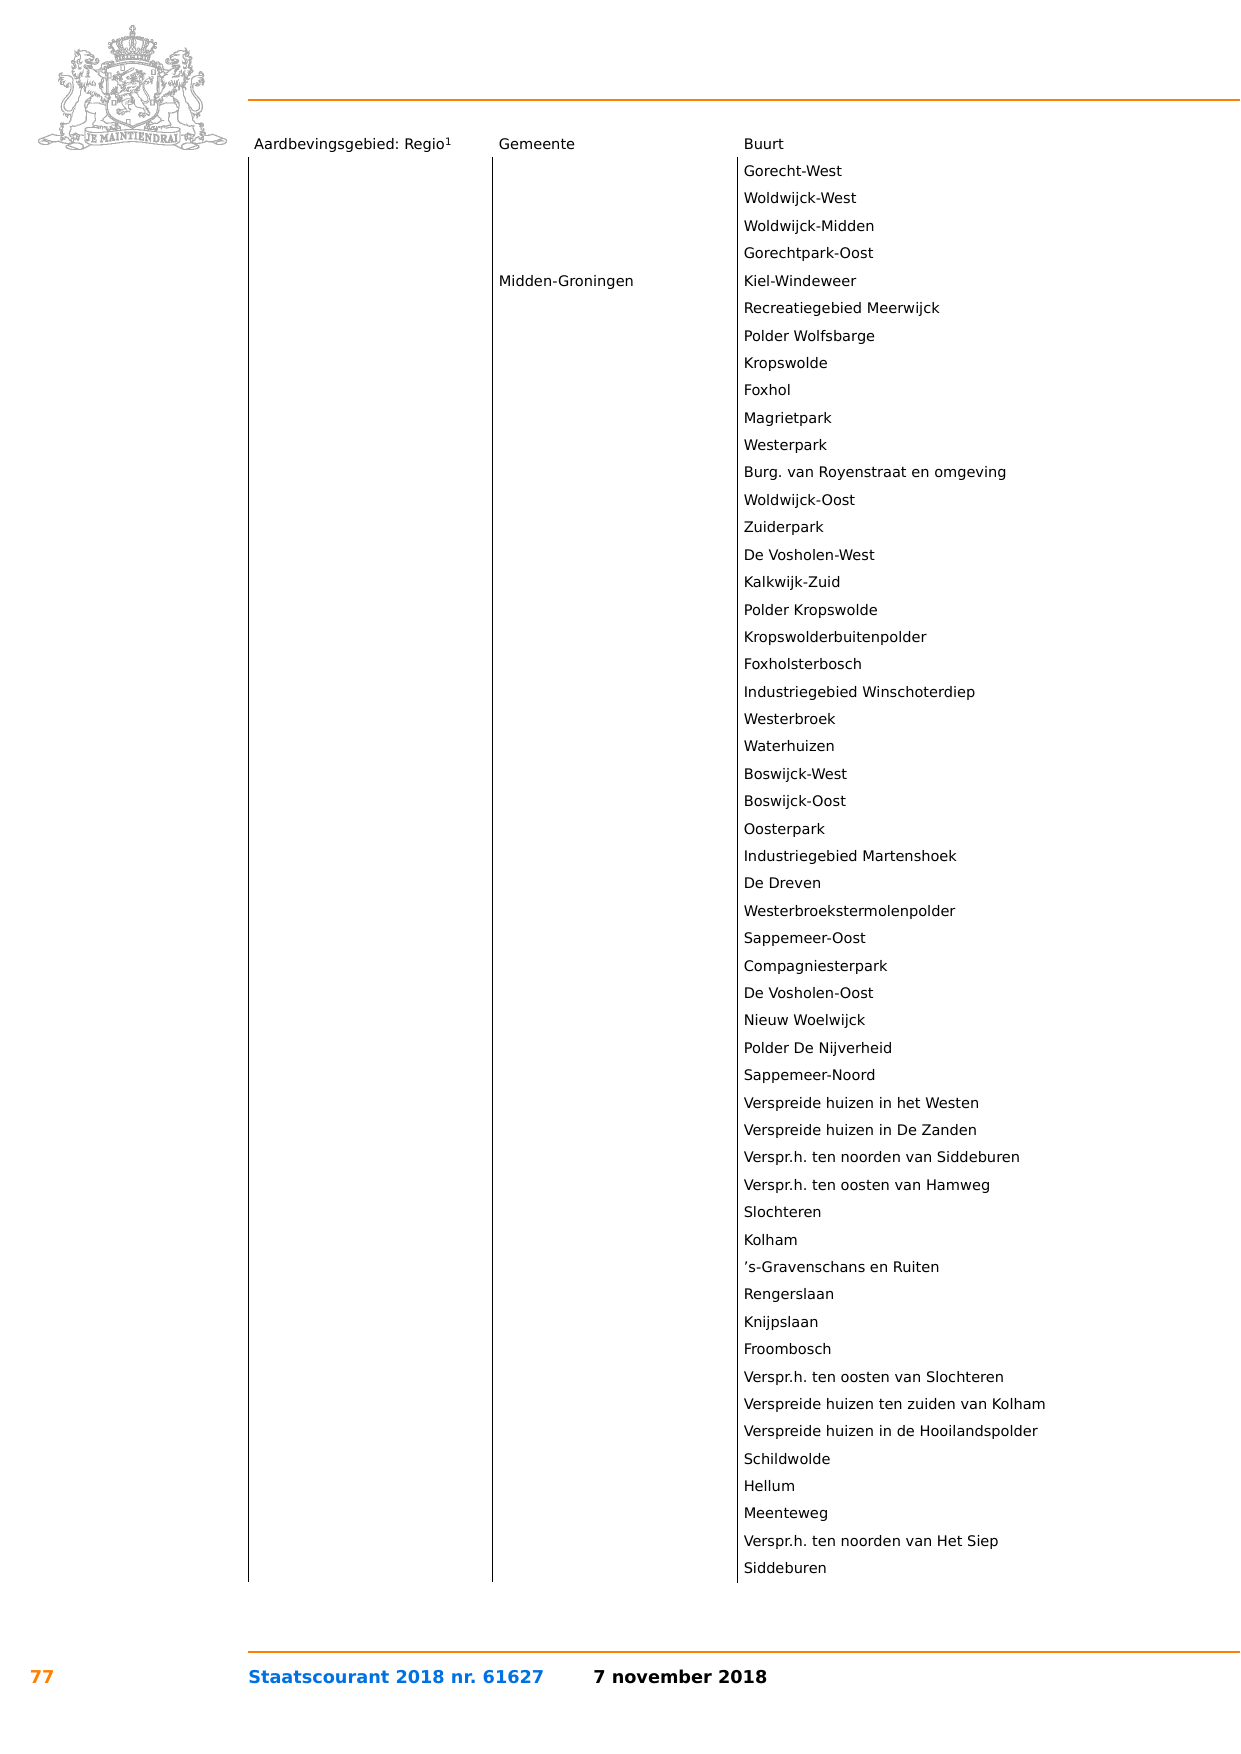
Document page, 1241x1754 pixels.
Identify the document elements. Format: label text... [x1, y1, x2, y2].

table_cell [493, 897, 737, 924]
table_cell [493, 514, 737, 541]
table_cell [493, 459, 737, 486]
table_cell Siddeburen [738, 1556, 1163, 1582]
table_cell [493, 705, 737, 733]
table_cell [493, 1555, 737, 1582]
picture [38, 25, 227, 150]
table_cell Verspr.h. ten oosten van Hamweg [738, 1172, 1163, 1198]
table_cell Burg. van Royenstraat en omgeving [738, 460, 1163, 486]
table_cell [493, 1089, 737, 1116]
table_cell Boswijck-West [738, 761, 1163, 787]
table_cell Boswijck-Oost [738, 789, 1163, 815]
table_cell De Vosholen-West [738, 542, 1163, 568]
table_cell Nieuw Woelwijck [738, 1008, 1163, 1034]
table_cell Westerpark [738, 432, 1163, 459]
table_cell [493, 1363, 737, 1390]
table_cell Woldwijck-Midden [738, 213, 1163, 239]
table_cell [249, 185, 492, 212]
table_cell [493, 294, 737, 322]
table_cell [493, 1007, 737, 1034]
table_cell [249, 924, 492, 952]
table_cell Magrietpark [738, 405, 1163, 431]
table_cell Verspr.h. ten oosten van Slochteren [738, 1364, 1163, 1390]
table_cell Midden-Groningen [493, 267, 737, 294]
table_cell Woldwijck-Oost [738, 487, 1163, 513]
table_cell De Vosholen-Oost [738, 980, 1163, 1007]
table_cell Schildwolde [738, 1446, 1163, 1472]
table_cell [493, 1198, 737, 1226]
table_cell [493, 1472, 737, 1500]
table_cell [493, 1527, 737, 1554]
table_cell [249, 623, 492, 650]
table_cell [493, 568, 737, 596]
table_cell [249, 1472, 492, 1500]
table_cell Kropswolderbuitenpolder [738, 624, 1163, 650]
table_cell [493, 1253, 737, 1281]
table_cell [249, 733, 492, 760]
table_cell [249, 842, 492, 869]
table_cell [249, 1034, 492, 1061]
table_cell Verspreide huizen in het Westen [738, 1090, 1163, 1116]
table_cell [249, 1500, 492, 1527]
table_cell [493, 404, 737, 431]
table_cell [249, 1363, 492, 1390]
table_cell [493, 349, 737, 376]
table_cell Gorecht-West [738, 158, 1163, 185]
table_cell [249, 1226, 492, 1253]
table_cell Compagniesterpark [738, 953, 1163, 979]
table_cell Zuiderpark [738, 515, 1163, 541]
table_cell [249, 596, 492, 623]
table_cell Polder Kropswolde [738, 597, 1163, 623]
table_header Buurt [738, 131, 1163, 157]
table_cell [249, 459, 492, 486]
table_cell [493, 185, 737, 212]
table_cell [493, 322, 737, 349]
table_cell [249, 979, 492, 1007]
table_cell [249, 486, 492, 513]
table_cell [493, 870, 737, 897]
table_cell [493, 1335, 737, 1363]
table_cell [493, 952, 737, 979]
table_cell Meenteweg [738, 1501, 1163, 1527]
table_cell Kiel-Windeweer [738, 268, 1163, 294]
table_cell [493, 1308, 737, 1335]
table_cell [249, 705, 492, 733]
table_cell Westerbroek [738, 706, 1163, 733]
table_cell [249, 1253, 492, 1281]
table_cell [493, 158, 737, 185]
table_cell [249, 788, 492, 815]
table_cell Froombosch [738, 1336, 1163, 1363]
table_cell Hellum [738, 1473, 1163, 1500]
table_cell Knijpslaan [738, 1309, 1163, 1335]
table_cell [249, 294, 492, 322]
table_cell [249, 267, 492, 294]
table_cell Verspreide huizen in de Hooilandspolder [738, 1419, 1163, 1445]
table_cell [493, 1390, 737, 1417]
table_cell [493, 1116, 737, 1143]
table_cell [493, 541, 737, 568]
table_cell [493, 1061, 737, 1089]
table_cell [493, 1226, 737, 1253]
table_cell De Dreven [738, 871, 1163, 897]
table_cell Kolham [738, 1227, 1163, 1253]
table_cell [249, 541, 492, 568]
table_cell [493, 212, 737, 239]
table_cell Kalkwijk-Zuid [738, 569, 1163, 596]
table_cell Industriegebied Martenshoek [738, 843, 1163, 869]
table_cell [249, 1198, 492, 1226]
table_header Gemeente [493, 131, 737, 157]
table_cell [249, 431, 492, 459]
table_cell [249, 678, 492, 705]
table_cell [249, 952, 492, 979]
table_cell [249, 240, 492, 267]
table_cell [493, 842, 737, 869]
table_cell [493, 1281, 737, 1308]
table_cell [249, 1335, 492, 1363]
table_cell [493, 1144, 737, 1171]
table_cell [249, 870, 492, 897]
table_cell Woldwijck-West [738, 186, 1163, 212]
table_cell [493, 1500, 737, 1527]
table_cell [249, 760, 492, 787]
table_cell [249, 897, 492, 924]
table_cell [493, 596, 737, 623]
table_cell [493, 788, 737, 815]
table_cell [493, 733, 737, 760]
table_cell [249, 376, 492, 404]
table_cell [249, 1527, 492, 1554]
table_cell [249, 1390, 492, 1417]
table_cell Oosterpark [738, 816, 1163, 842]
table_cell [493, 815, 737, 842]
table_cell [249, 1144, 492, 1171]
table_cell [249, 404, 492, 431]
table_cell Sappemeer-Noord [738, 1063, 1163, 1089]
table_cell [249, 1418, 492, 1445]
table_cell [249, 349, 492, 376]
table_cell [249, 212, 492, 239]
table_cell [493, 1418, 737, 1445]
table_cell [493, 979, 737, 1007]
table_cell [493, 486, 737, 513]
table_cell [493, 1171, 737, 1198]
table_cell [493, 623, 737, 650]
table_cell [493, 431, 737, 459]
table_cell Verspreide huizen ten zuiden van Kolham [738, 1391, 1163, 1417]
table_cell Foxhol [738, 378, 1163, 404]
table_cell [249, 1555, 492, 1582]
table_cell Foxholsterbosch [738, 651, 1163, 678]
table_cell [249, 1308, 492, 1335]
table_cell [249, 322, 492, 349]
table_cell [493, 678, 737, 705]
table_cell [249, 1281, 492, 1308]
table_cell Industriegebied Winschoterdiep [738, 679, 1163, 705]
table_cell [493, 1034, 737, 1061]
table_cell [493, 760, 737, 787]
table_cell Verspreide huizen in De Zanden [738, 1117, 1163, 1143]
table_cell [249, 1116, 492, 1143]
table_cell Polder Wolfsbarge [738, 323, 1163, 349]
table_cell [493, 924, 737, 952]
table_cell Slochteren [738, 1199, 1163, 1226]
table_cell Waterhuizen [738, 734, 1163, 760]
table_cell Sappemeer-Oost [738, 925, 1163, 952]
table_cell [249, 514, 492, 541]
table_header Aardbevingsgebied: Regio1 [249, 131, 492, 157]
table_cell [249, 158, 492, 185]
table_cell [249, 650, 492, 678]
table_cell [249, 815, 492, 842]
table_cell Rengerslaan [738, 1282, 1163, 1308]
table_cell Polder De Nijverheid [738, 1035, 1163, 1061]
table_cell Gorechtpark-Oost [738, 241, 1163, 267]
table_cell [249, 1089, 492, 1116]
table_cell Westerbroekstermolenpolder [738, 898, 1163, 924]
table_cell [493, 1445, 737, 1472]
table_cell [493, 376, 737, 404]
table_cell [249, 1445, 492, 1472]
table_cell [249, 1061, 492, 1089]
table_cell [493, 240, 737, 267]
table_cell Recreatiegebied Meerwijck [738, 295, 1163, 322]
table_cell [249, 1007, 492, 1034]
table_cell [249, 568, 492, 596]
table_cell ’s-Gravenschans en Ruiten [738, 1254, 1163, 1281]
table_cell Verspr.h. ten noorden van Het Siep [738, 1528, 1163, 1554]
table_cell Kropswolde [738, 350, 1163, 376]
table_cell [493, 650, 737, 678]
table_cell Verspr.h. ten noorden van Siddeburen [738, 1145, 1163, 1171]
table_cell [249, 1171, 492, 1198]
